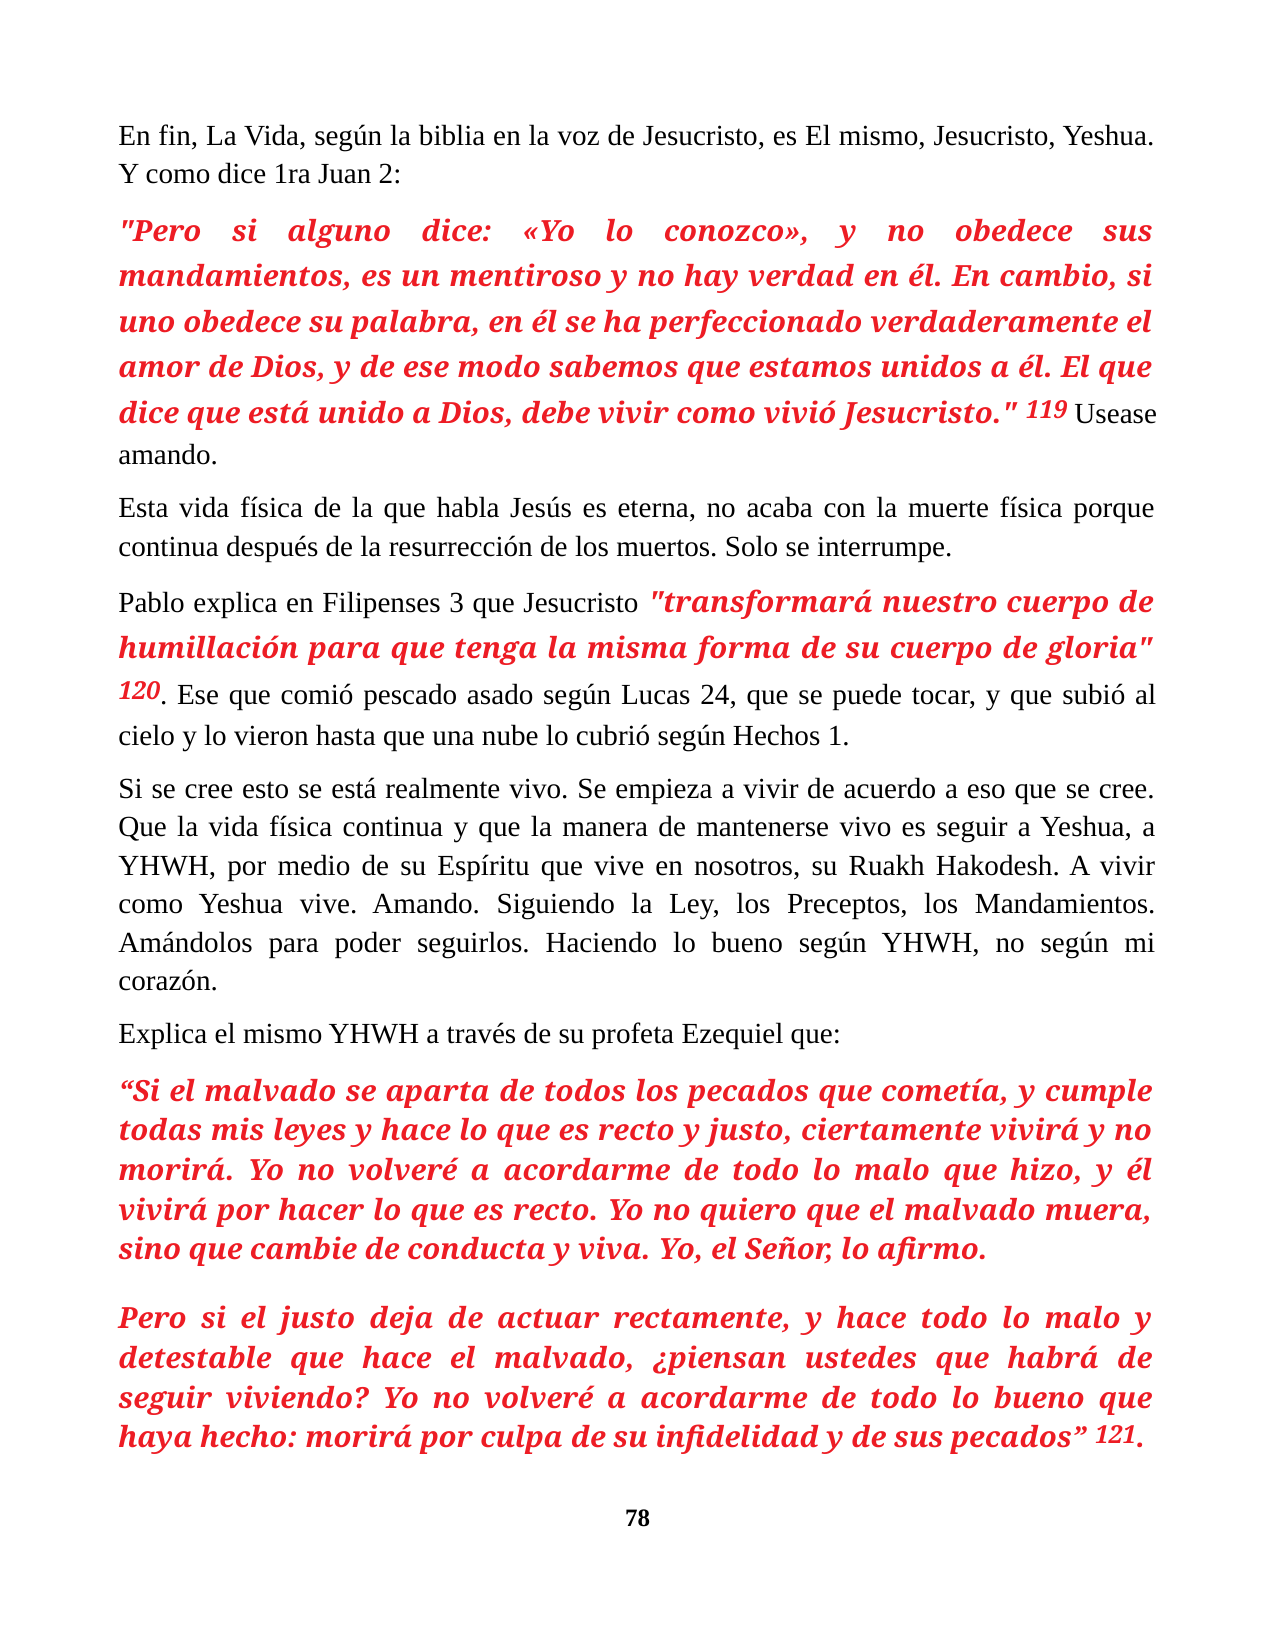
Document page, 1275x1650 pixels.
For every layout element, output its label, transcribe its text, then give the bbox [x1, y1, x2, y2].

text En fin, La Vida, según la biblia en la voz de Jesucristo, es El mismo, Jesucristo, Yeshua. Y como dice 1ra Juan 2: [118, 118, 1157, 190]
text Esta vida física de la que habla Jesús es eterna, no acaba con la muerte física porque continua después de la resurrección de los muertos. Solo se interrumpe. [118, 490, 1157, 562]
text Pablo explica en Filipenses 3 que Jesucristo "transformará nuestro cuerpo de humillación para que tenga la misma forma de su cuerpo de gloria" . Ese que comió pescado asado según Lucas 24, que se puede tocar, y que subió al cielo y lo vieron hasta que una nube lo cubrió según Hechos 1. [118, 582, 1157, 751]
text Explica el mismo YHWH a través de su profeta Ezequiel que: [118, 1017, 1157, 1050]
text Si se cree esto se está realmente vivo. Se empieza a vivir de acuerdo a eso que se cree. Que la vida física continua y que la manera de mantenerse vivo es seguir a Yeshua, a YHWH, por medio de su Espíritu que vive en nosotros, su Ruakh Hakodesh. A vivir como Yeshua vive. Amando. Siguiendo la Ley, los Preceptos, los Mandamientos. Amándolos para poder seguirlos. Haciendo lo bueno según YHWH, no según mi corazón. [118, 771, 1157, 997]
text “Si el malvado se aparta de todos los pecados que cometía, y cumple todas mis leyes y hace lo que es recto y justo, ciertamente vivirá y no morirá. Yo no volveré a acordarme de todo lo malo que hizo, y él vivirá por hacer lo que es recto. Yo no quiero que el malvado muera, sino que cambie de conducta y viva. Yo, el Señor, lo afirmo. [118, 1070, 1157, 1268]
text Pero si el justo deja de actuar rectamente, y hace todo lo malo y detestable que hace el malvado, ¿piensan ustedes que habrá de seguir viviendo? Yo no volveré a acordarme de todo lo bueno que haya hecho: morirá por culpa de su infidelidad y de sus pecados” . [118, 1298, 1157, 1456]
text "Pero si alguno dice: «Yo lo conozco», y no obedece sus mandamientos, es un mentiroso y no hay verdad en él. En cambio, si uno obedece su palabra, en él se ha perfeccionado verdaderamente el amor de Dios, y de ese modo sabemos que estamos unidos a él. El que dice que está unido a Dios, debe vivir como vivió Jesucristo." Usease amando. [118, 210, 1157, 471]
